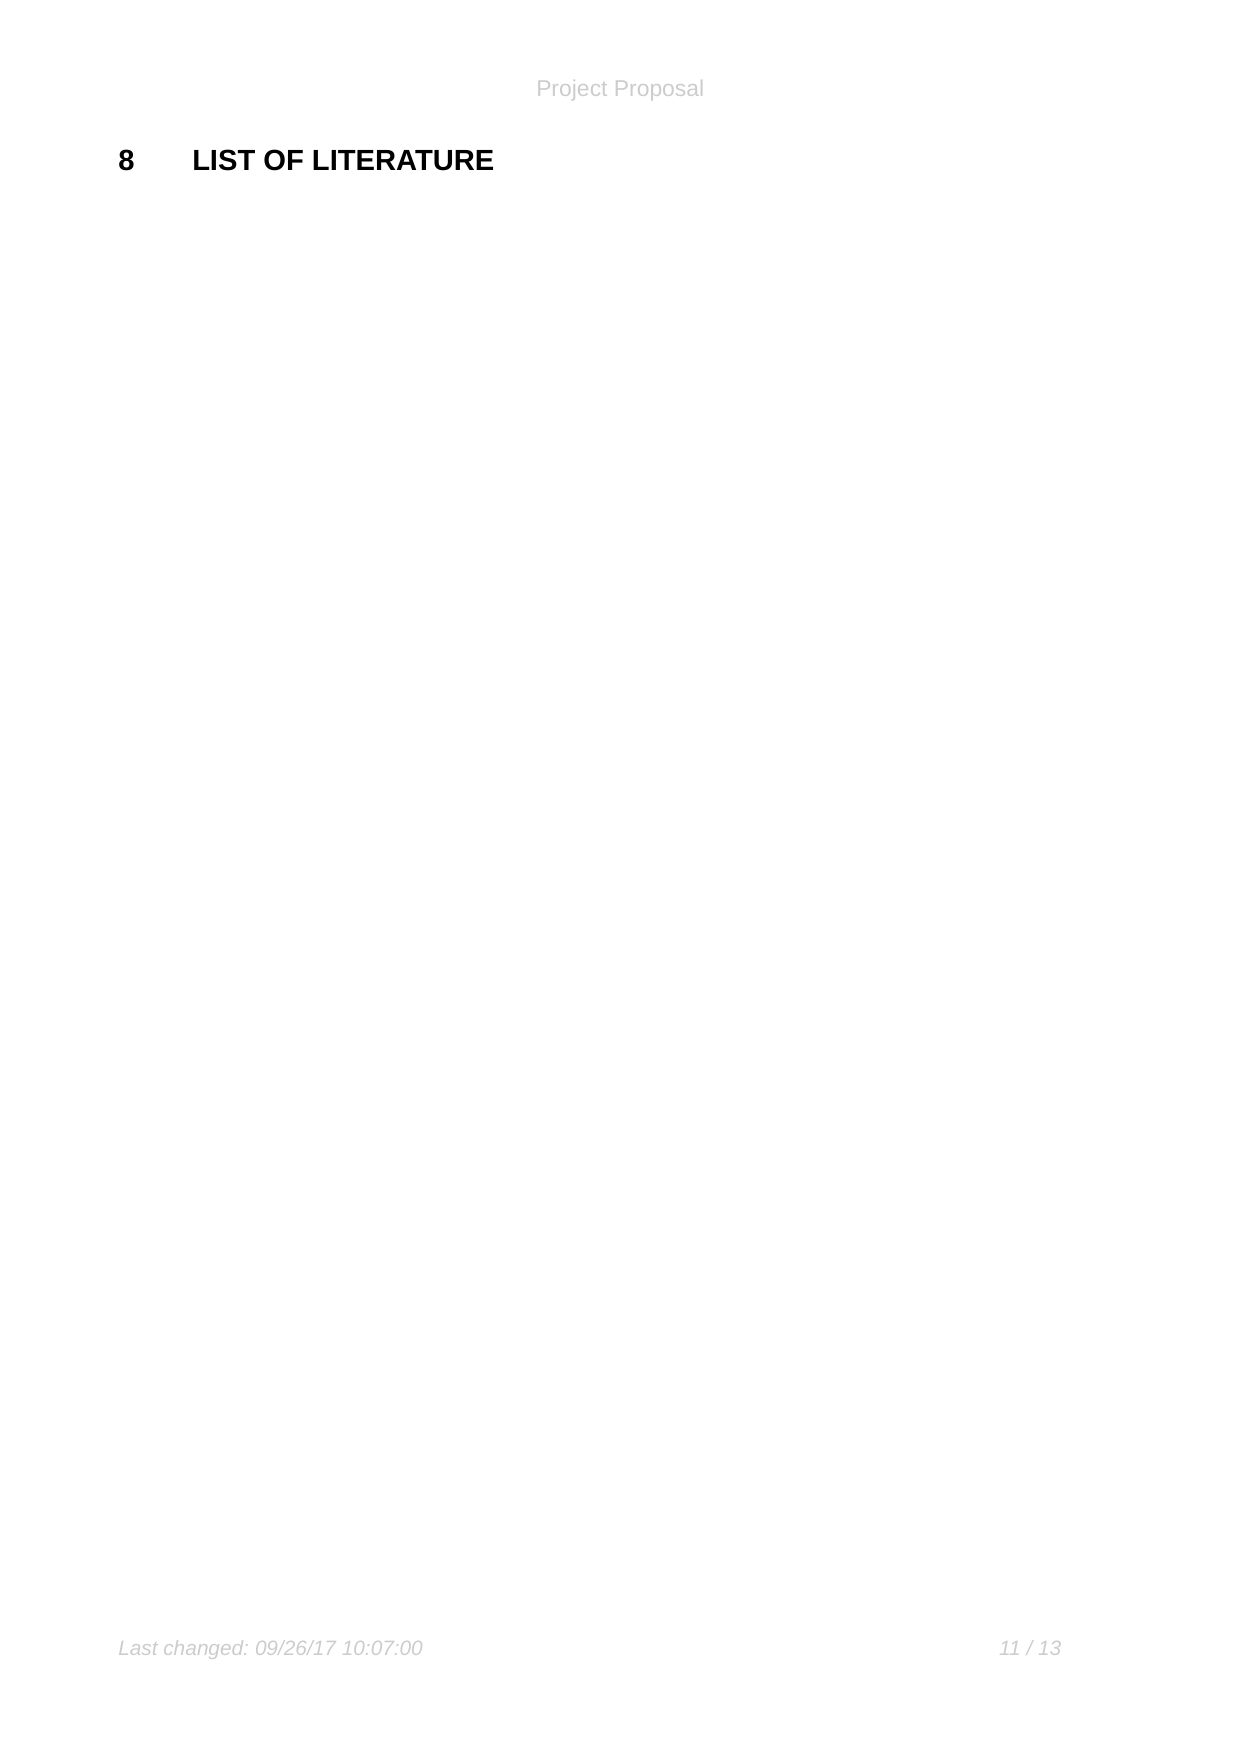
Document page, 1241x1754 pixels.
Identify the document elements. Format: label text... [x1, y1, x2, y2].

subtitle List of Literature [118, 143, 1122, 177]
